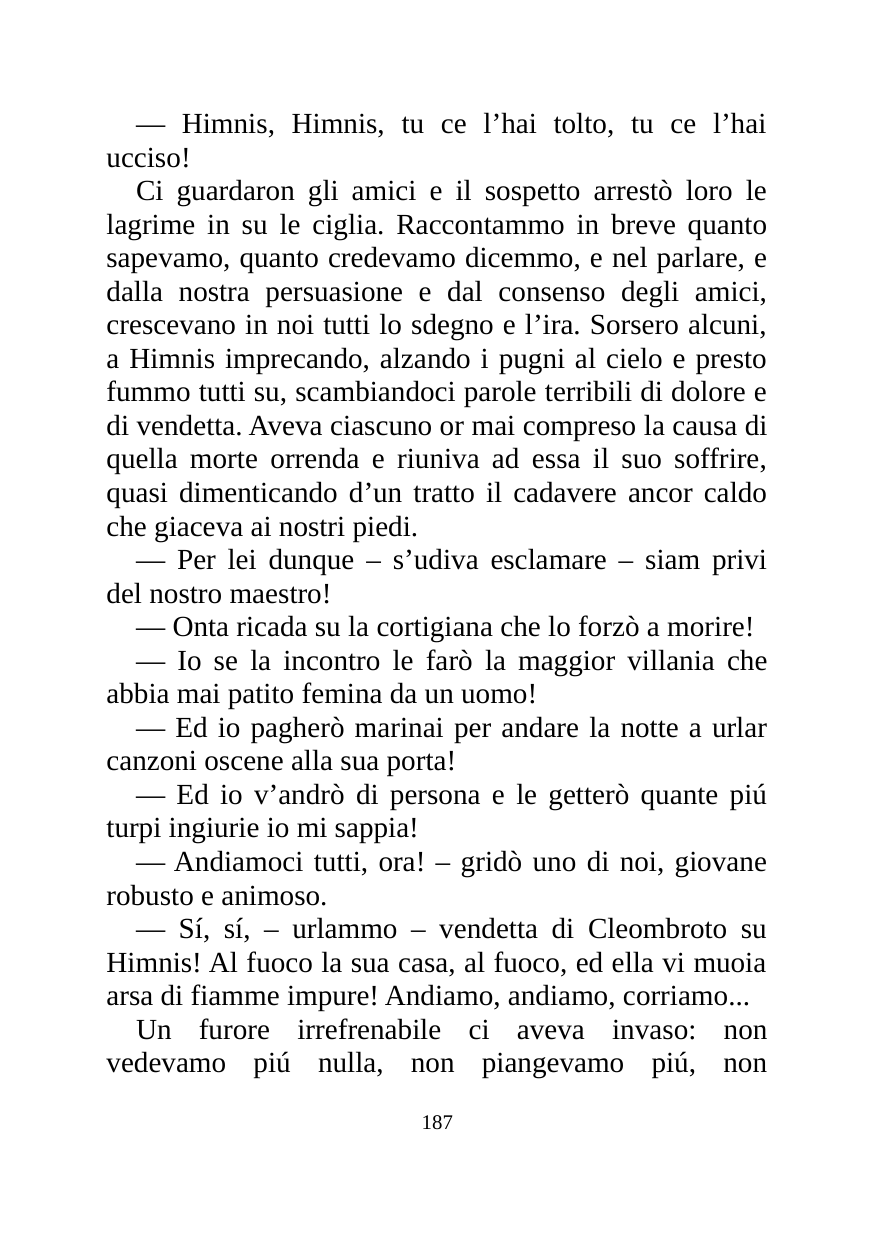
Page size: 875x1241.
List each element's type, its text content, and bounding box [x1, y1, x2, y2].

text — Io se la incontro le farò la maggior villania che abbia mai patito femina da un uomo! [106, 643, 768, 710]
text Ci guardaron gli amici e il sospetto arrestò loro le lagrime in su le ciglia. Raccontammo in breve quanto sapevamo, quanto credevamo dicemmo, e nel parlare, e dalla nostra persuasione e dal consenso degli amici, crescevano in noi tutti lo sdegno e l’ira. Sorsero alcuni, a Himnis imprecando, alzando i pugni al cielo e presto fummo tutti su, scambiandoci parole terribili di dolore e di vendetta. Aveva ciascuno or mai compreso la causa di quella morte orrenda e riuniva ad essa il suo soffrire, quasi dimenticando d’un tratto il cadavere ancor caldo che giaceva ai nostri piedi. [106, 173, 768, 542]
text — Onta ricada su la cortigiana che lo forzò a morire! [106, 609, 768, 643]
text Un furore irrefrenabile ci aveva invaso: non vedevamo piú nulla, non piangevamo piú, non [106, 1012, 768, 1079]
text — Andiamoci tutti, ora! – gridò uno di noi, giovane robusto e animoso. [106, 844, 768, 911]
text — Per lei dunque – s’udiva esclamare – siam privi del nostro maestro! [106, 542, 768, 609]
text — Himnis, Himnis, tu ce l’hai tolto, tu ce l’hai ucciso! [106, 106, 768, 173]
text — Ed io v’andrò di persona e le getterò quante piú turpi ingiurie io mi sappia! [106, 777, 768, 844]
text — Sí, sí, – urlammo – vendetta di Cleombroto su Himnis! Al fuoco la sua casa, al fuoco, ed ella vi muoia arsa di fiamme impure! Andiamo, andiamo, corriamo... [106, 911, 768, 1012]
text — Ed io pagherò marinai per andare la notte a urlar canzoni oscene alla sua porta! [106, 710, 768, 777]
